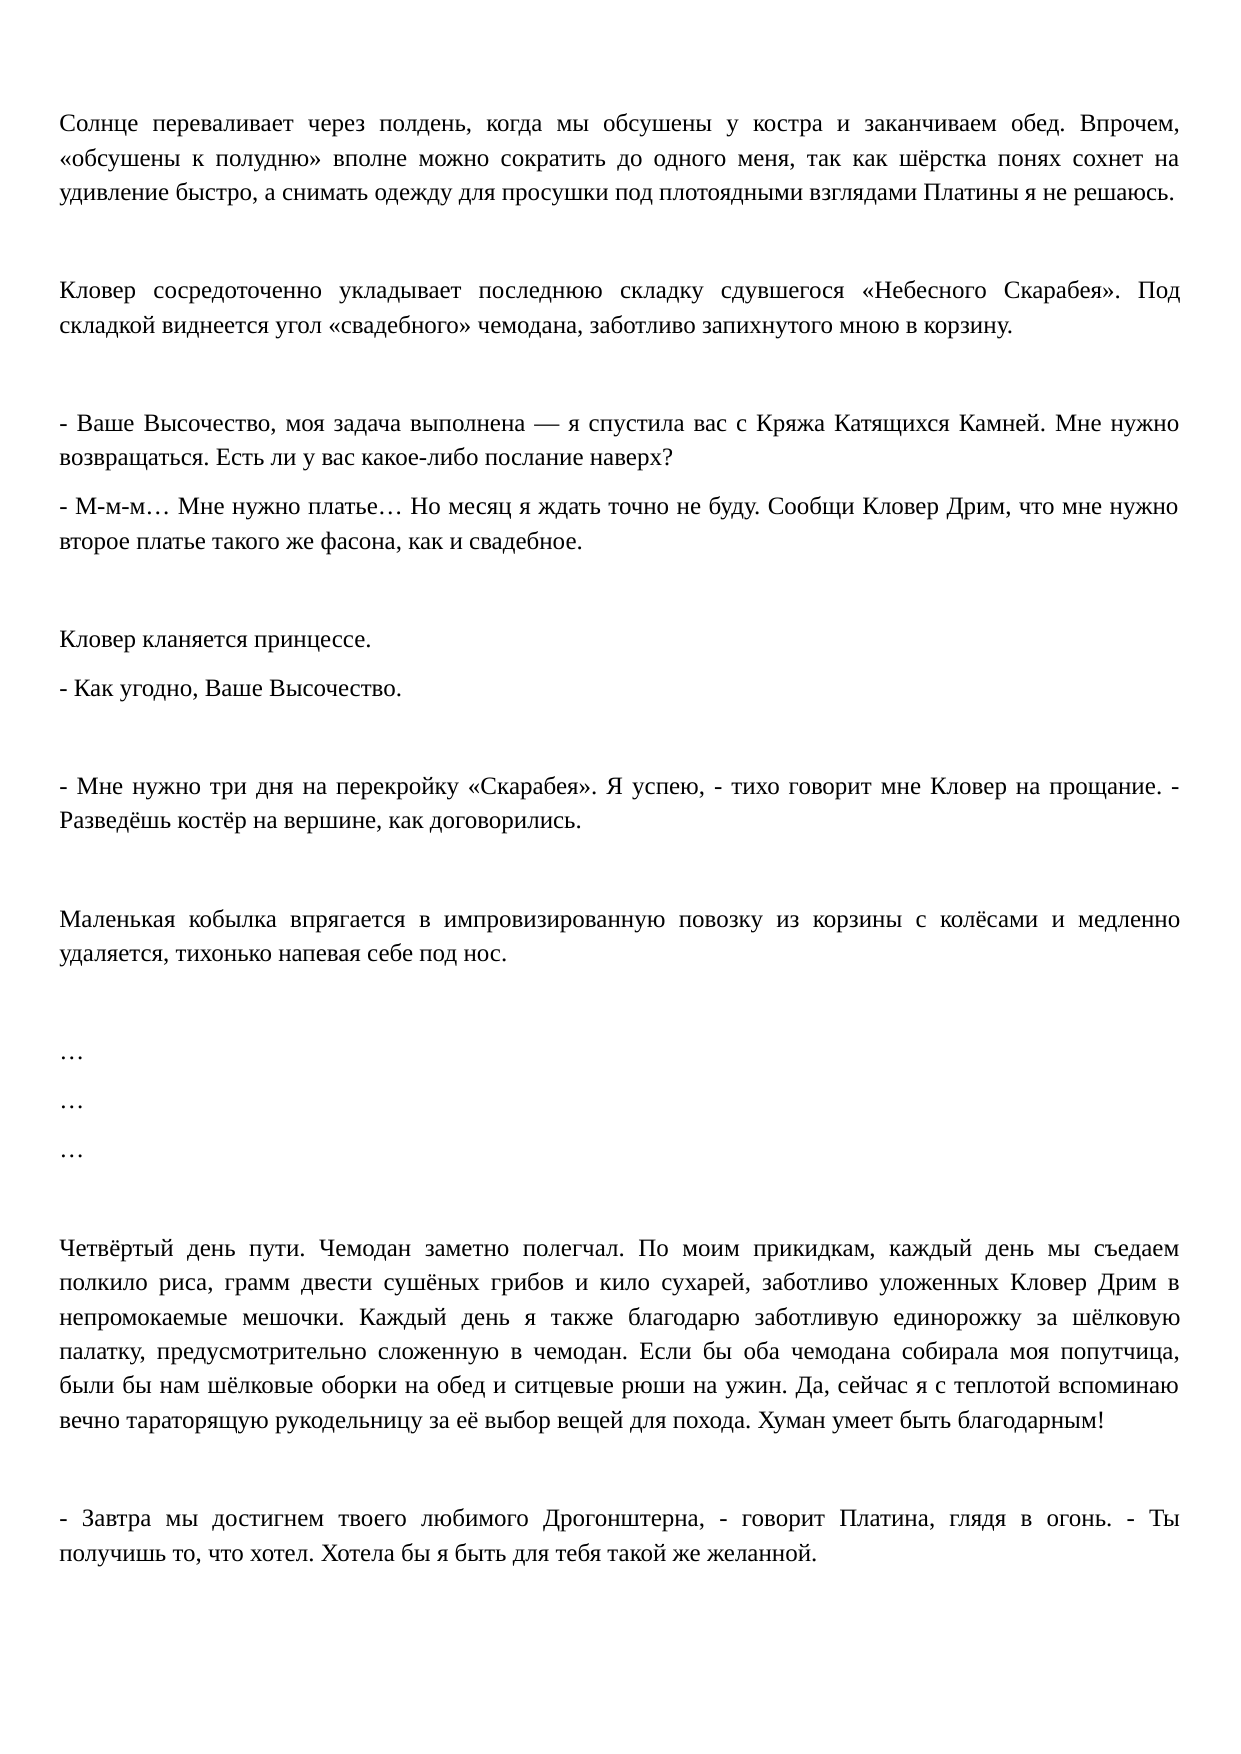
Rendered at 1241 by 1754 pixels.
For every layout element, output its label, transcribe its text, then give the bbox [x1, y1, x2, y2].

text - Ваше Высочество, моя задача выполнена — я спустила вас с Кряжа Катящихся Камней. Мне нужно возвращаться. Есть ли у вас какое-либо послание наверх? [59, 408, 1181, 471]
text - Мне нужно три дня на перекройку «Скарабея». Я успею, - тихо говорит мне Кловер на прощание. - Разведёшь костёр на вершине, как договорились. [59, 771, 1181, 834]
text - Завтра мы достигнем твоего любимого Дрогонштерна, - говорит Платина, глядя в огонь. - Ты получишь то, что хотел. Хотела бы я быть для тебя такой же желанной. [59, 1503, 1181, 1566]
text - М-м-м… Мне нужно платье… Но месяц я ждать точно не буду. Сообщи Кловер Дрим, что мне нужно второе платье такого же фасона, как и свадебное. [59, 491, 1181, 554]
text Кловер сосредоточенно укладывает последнюю складку сдувшегося «Небесного Скарабея». Под складкой виднеется угол «свадебного» чемодана, заботливо запихнутого мною в корзину. [59, 275, 1181, 338]
text … [59, 1134, 1181, 1163]
text … [59, 1036, 1181, 1065]
text Четвёртый день пути. Чемодан заметно полегчал. По моим прикидкам, каждый день мы съедаем полкило риса, грамм двести сушёных грибов и кило сухарей, заботливо уложенных Кловер Дрим в непромокаемые мешочки. Каждый день я также благодарю заботливую единорожку за шёлковую палатку, предусмотрительно сложенную в чемодан. Если бы оба чемодана собирала моя попутчица, были бы нам шёлковые оборки на обед и ситцевые рюши на ужин. Да, сейчас я с теплотой вспоминаю вечно тараторящую рукодельницу за её выбор вещей для похода. Хуман умеет быть благодарным! [59, 1233, 1181, 1434]
text … [59, 1085, 1181, 1114]
text Маленькая кобылка впрягается в импровизированную повозку из корзины с колёсами и медленно удаляется, тихонько напевая себе под нос. [59, 904, 1181, 967]
text Кловер кланяется принцессе. [59, 624, 1181, 653]
text - Как угодно, Ваше Высочество. [59, 673, 1181, 702]
text Солнце переваливает через полдень, когда мы обсушены у костра и заканчиваем обед. Впрочем, «обсушены к полудню» вполне можно сократить до одного меня, так как шёрстка понях сохнет на удивление быстро, а снимать одежду для просушки под плотоядными взглядами Платины я не решаюсь. [59, 108, 1181, 206]
